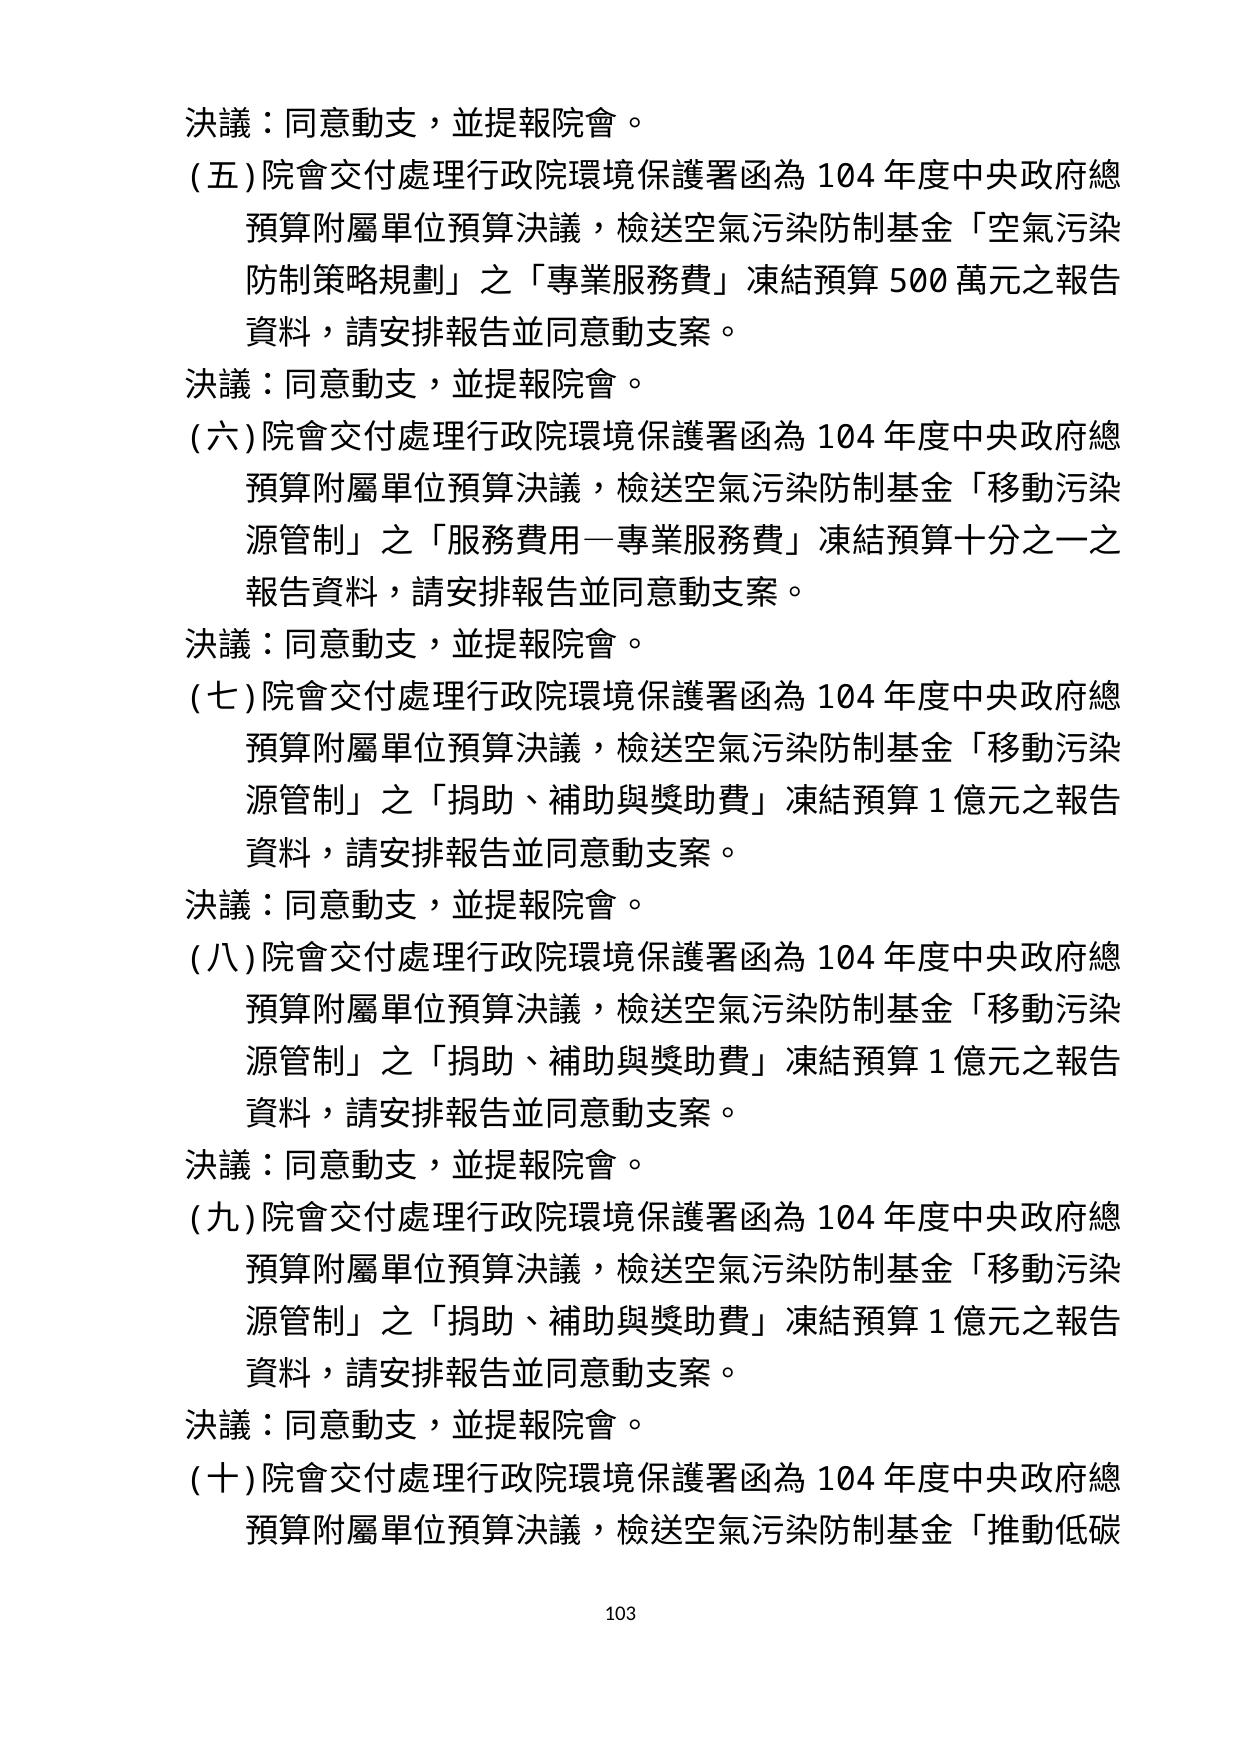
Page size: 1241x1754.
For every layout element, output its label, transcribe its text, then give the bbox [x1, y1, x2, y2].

text (六)院會交付處理行政院環境保護署函為104年度中央政府總預算附屬單位預算決議，檢送空氣污染防制基金「移動污染源管制」之「服務費用—專業服務費」凍結預算十分之一之報告資料，請安排報告並同意動支案。 [185, 407, 1122, 615]
text (五)院會交付處理行政院環境保護署函為104年度中央政府總預算附屬單位預算決議，檢送空氣污染防制基金「空氣污染防制策略規劃」之「專業服務費」凍結預算500萬元之報告資料，請安排報告並同意動支案。 [185, 146, 1122, 354]
text 決議：同意動支，並提報院會。 [184, 94, 1122, 146]
text (七)院會交付處理行政院環境保護署函為104年度中央政府總預算附屬單位預算決議，檢送空氣污染防制基金「移動污染源管制」之「捐助、補助與獎助費」凍結預算1億元之報告資料，請安排報告並同意動支案。 [185, 667, 1122, 875]
text 決議：同意動支，並提報院會。 [184, 1136, 1122, 1188]
text 決議：同意動支，並提報院會。 [184, 1396, 1122, 1448]
text 決議：同意動支，並提報院會。 [184, 875, 1122, 927]
text 決議：同意動支，並提報院會。 [184, 354, 1122, 407]
text 決議：同意動支，並提報院會。 [184, 615, 1122, 667]
text (九)院會交付處理行政院環境保護署函為104年度中央政府總預算附屬單位預算決議，檢送空氣污染防制基金「移動污染源管制」之「捐助、補助與獎助費」凍結預算1億元之報告資料，請安排報告並同意動支案。 [185, 1188, 1122, 1396]
text (十)院會交付處理行政院環境保護署函為104年度中央政府總預算附屬單位預算決議，檢送空氣污染防制基金「推動低碳 [185, 1448, 1122, 1552]
text (八)院會交付處理行政院環境保護署函為104年度中央政府總預算附屬單位預算決議，檢送空氣污染防制基金「移動污染源管制」之「捐助、補助與獎助費」凍結預算1億元之報告資料，請安排報告並同意動支案。 [185, 927, 1122, 1136]
